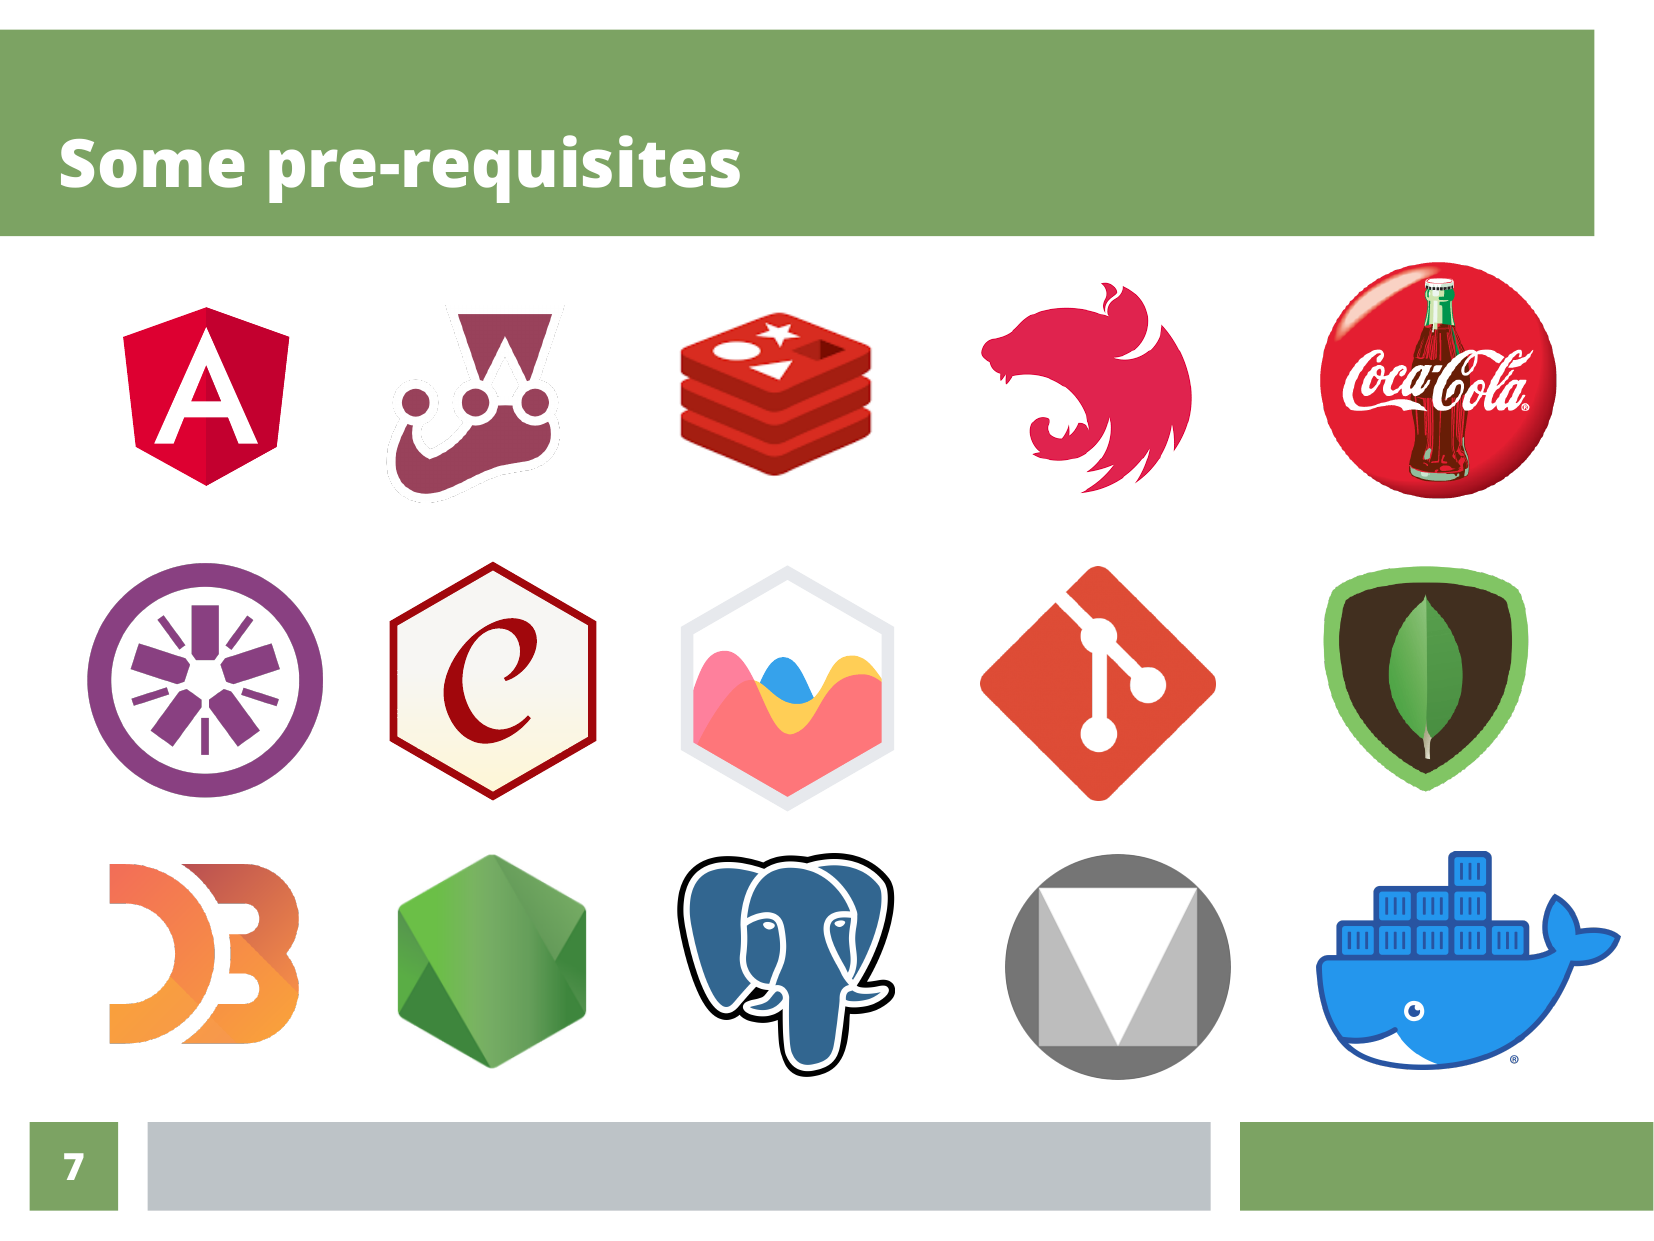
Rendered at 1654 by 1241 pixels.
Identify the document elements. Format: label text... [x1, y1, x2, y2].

picture [1005, 854, 1231, 1080]
picture [389, 560, 597, 801]
picture [371, 824, 612, 1099]
picture [1275, 217, 1601, 543]
picture [1306, 565, 1538, 803]
picture [375, 240, 1198, 837]
title Some pre-requisites [59, 59, 1595, 207]
picture [980, 566, 1216, 801]
picture [94, 280, 319, 505]
picture [677, 853, 895, 1077]
picture [1316, 851, 1621, 1070]
picture [90, 839, 318, 1068]
picture [87, 563, 323, 798]
